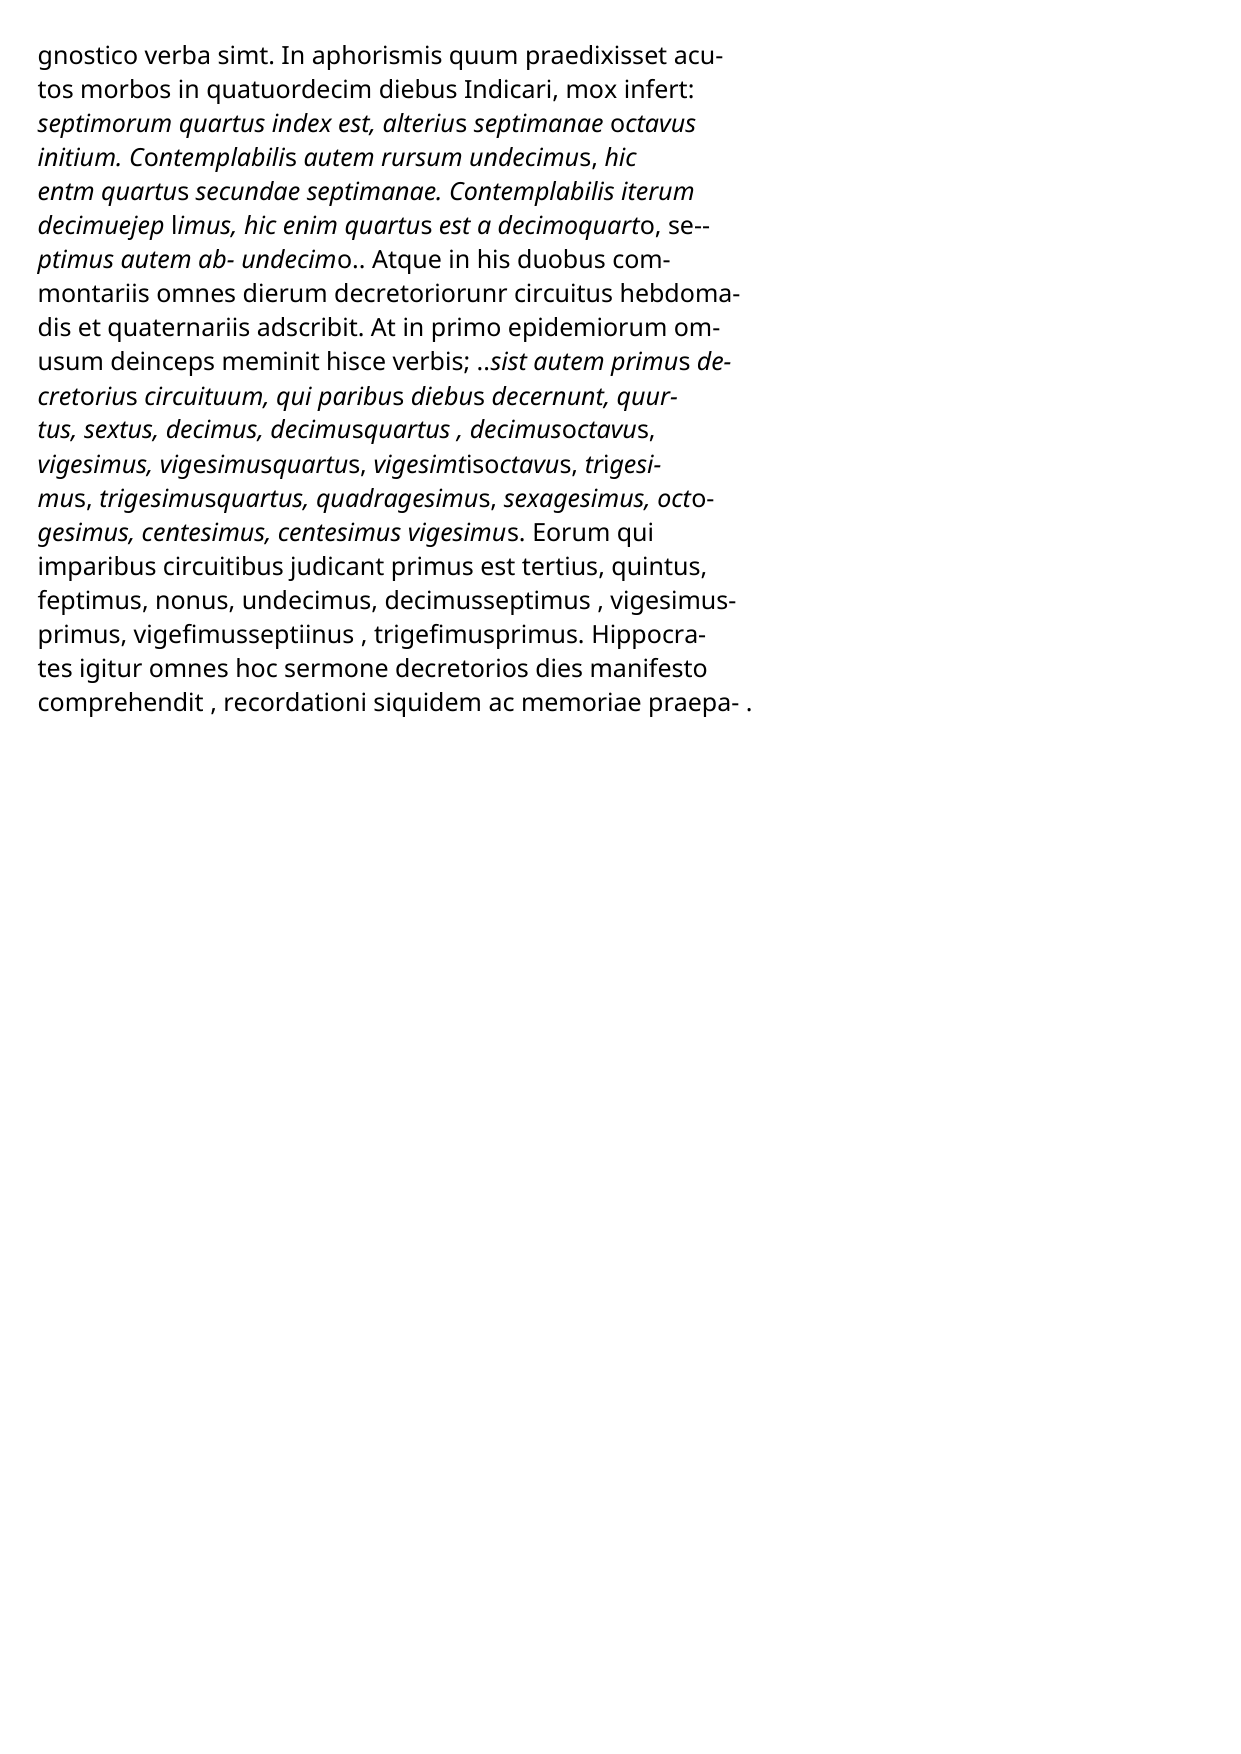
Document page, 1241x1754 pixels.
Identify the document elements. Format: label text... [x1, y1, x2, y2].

text gnostico verba simt. In aphorismis quum praedixisset acu- tos morbos in quatuordecim diebus Indicari, mox infert: septimorum quartus index est, alterius septimanae octavus initium. Contemplabilis autem rursum undecimus, hic entm quartus secundae septimanae. Contemplabilis iterum decimuejep limus, hic enim quartus est a decimoquarto, se-- ptimus autem ab- undecimo.. Atque in his duobus com- montariis omnes dierum decretoriorunr circuitus hebdoma- dis et quaternariis adscribit. At in primo epidemiorum om- usum deinceps meminit hisce verbis; ..sist autem primus de- cretorius circuituum, qui paribus diebus decernunt, quur- tus, sextus, decimus, decimusquartus , decimusoctavus, vigesimus, vigesimusquartus, vigesimtisoctavus, trigesi- mus, trigesimusquartus, quadragesimus, sexagesimus, octo- gesimus, centesimus, centesimus vigesimus. Eorum qui imparibus circuitibus judicant primus est tertius, quintus, feptimus, nonus, undecimus, decimusseptimus , vigesimus- primus, vigefimusseptiinus , trigefimusprimus. Hippocra- tes igitur omnes hoc sermone decretorios dies manifesto comprehendit , recordationi siquidem ac memoriae praepa- . [37, 37, 1203, 719]
